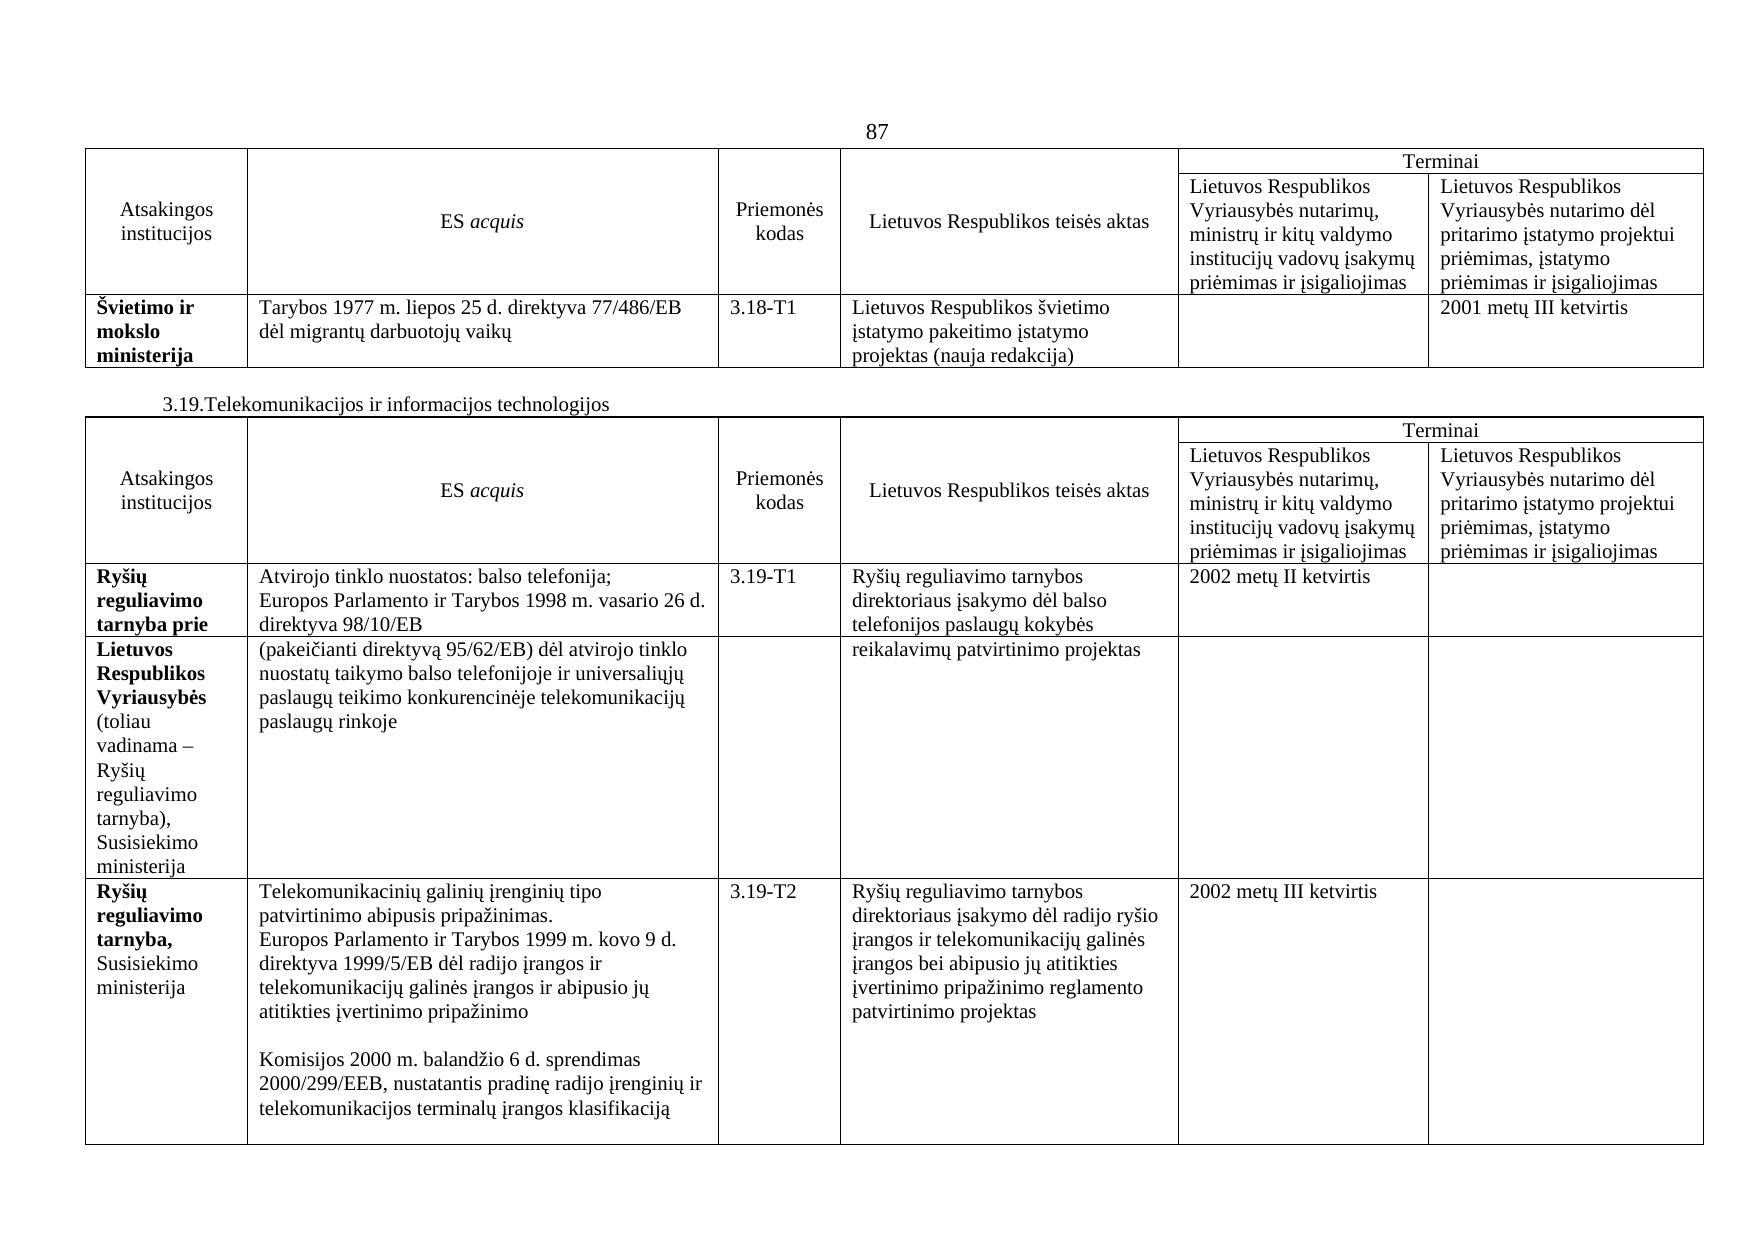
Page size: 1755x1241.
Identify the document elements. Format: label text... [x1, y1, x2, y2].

table_header Lietuvos Respublikos teisės aktas [841, 149, 1178, 294]
table_cell Atvirojo tinklo nuostatos: balso telefonija; Europos Parlamento ir Tarybos 1998 m. vasario 26 d. direktyva 98/10/EB [248, 564, 718, 636]
table_cell Lietuvos Respublikos Vyriausybės (toliau vadinama –Ryšių reguliavimo tarnyba), Susisiekimo ministerija [86, 637, 247, 878]
table_header ES acquis [248, 149, 718, 294]
table_header Terminai [1179, 149, 1703, 173]
table_cell Lietuvos Respublikos Vyriausybės nutarimo dėl pritarimo įstatymo projektui priėmimas, įstatymo priėmimas ir įsigaliojimas [1429, 174, 1703, 294]
table_cell 3.18-T1 [719, 295, 840, 367]
table_cell [1179, 295, 1428, 367]
table_cell 2001 metų III ketvirtis [1429, 295, 1703, 367]
table_header ES acquis [248, 418, 718, 563]
table_cell reikalavimų patvirtinimo projektas [841, 637, 1178, 878]
table_cell Ryšių reguliavimo tarnybos direktoriaus įsakymo dėl balso telefonijos paslaugų kokybės [841, 564, 1178, 636]
table_header Lietuvos Respublikos teisės aktas [841, 418, 1178, 563]
table_header Priemonės kodas [719, 149, 840, 294]
table_cell 2002 metų II ketvirtis [1179, 564, 1428, 636]
table_header Atsakingos institucijos [86, 418, 247, 563]
table_cell [1429, 564, 1703, 636]
table_cell (pakeičianti direktyvą 95/62/EB) dėl atvirojo tinklo nuostatų taikymo balso telefonijoje ir universaliųjų paslaugų teikimo konkurencinėje telekomunikacijų paslaugų rinkoje [248, 637, 718, 878]
table_cell 3.19-T2 [719, 879, 840, 1143]
table_header Priemonės kodas [719, 418, 840, 563]
table_cell Telekomunikacinių galinių įrenginių tipo patvirtinimo abipusis pripažinimas. Europos Parlamento ir Tarybos 1999 m. kovo 9 d. direktyva 1999/5/EB dėl radijo įrangos ir telekomunikacijų galinės įrangos ir abipusio jų atitikties įvertinimo pripažinimo Komisijos 2000 m. balandžio 6 d. sprendimas 2000/299/EEB, nustatantis pradinę radijo įrenginių ir telekomunikacijos terminalų įrangos klasifikaciją [248, 879, 718, 1143]
table_cell Švietimo ir mokslo ministerija [86, 295, 247, 367]
table_cell Ryšių reguliavimo tarnybos direktoriaus įsakymo dėl radijo ryšio įrangos ir telekomunikacijų galinės įrangos bei abipusio jų atitikties įvertinimo pripažinimo reglamento patvirtinimo projektas [841, 879, 1178, 1143]
table_cell Lietuvos Respublikos Vyriausybės nutarimų, ministrų ir kitų valdymo institucijų vadovų įsakymų priėmimas ir įsigaliojimas [1179, 443, 1428, 563]
table_cell [1179, 637, 1428, 878]
table_cell 2002 metų III ketvirtis [1179, 879, 1428, 1143]
table_cell Lietuvos Respublikos švietimo įstatymo pakeitimo įstatymo projektas (nauja redakcija) [841, 295, 1178, 367]
table_header Terminai [1179, 418, 1703, 442]
table_cell Lietuvos Respublikos Vyriausybės nutarimų, ministrų ir kitų valdymo institucijų vadovų įsakymų priėmimas ir įsigaliojimas [1179, 174, 1428, 294]
table_cell [719, 637, 840, 878]
table_cell Ryšių reguliavimo tarnyba, Susisiekimo ministerija [86, 879, 247, 1143]
table_cell Ryšių reguliavimo tarnyba prie [86, 564, 247, 636]
table_cell [1429, 637, 1703, 878]
table_cell 3.19-T1 [719, 564, 840, 636]
table_cell [1429, 879, 1703, 1143]
table_cell Lietuvos Respublikos Vyriausybės nutarimo dėl pritarimo įstatymo projektui priėmimas, įstatymo priėmimas ir įsigaliojimas [1429, 443, 1703, 563]
table_header Atsakingos institucijos [86, 149, 247, 294]
subtitle 3.19.Telekomunikacijos ir informacijos technologijos [89, 392, 1666, 416]
table_cell Tarybos 1977 m. liepos 25 d. direktyva 77/486/EB dėl migrantų darbuotojų vaikų [248, 295, 718, 367]
